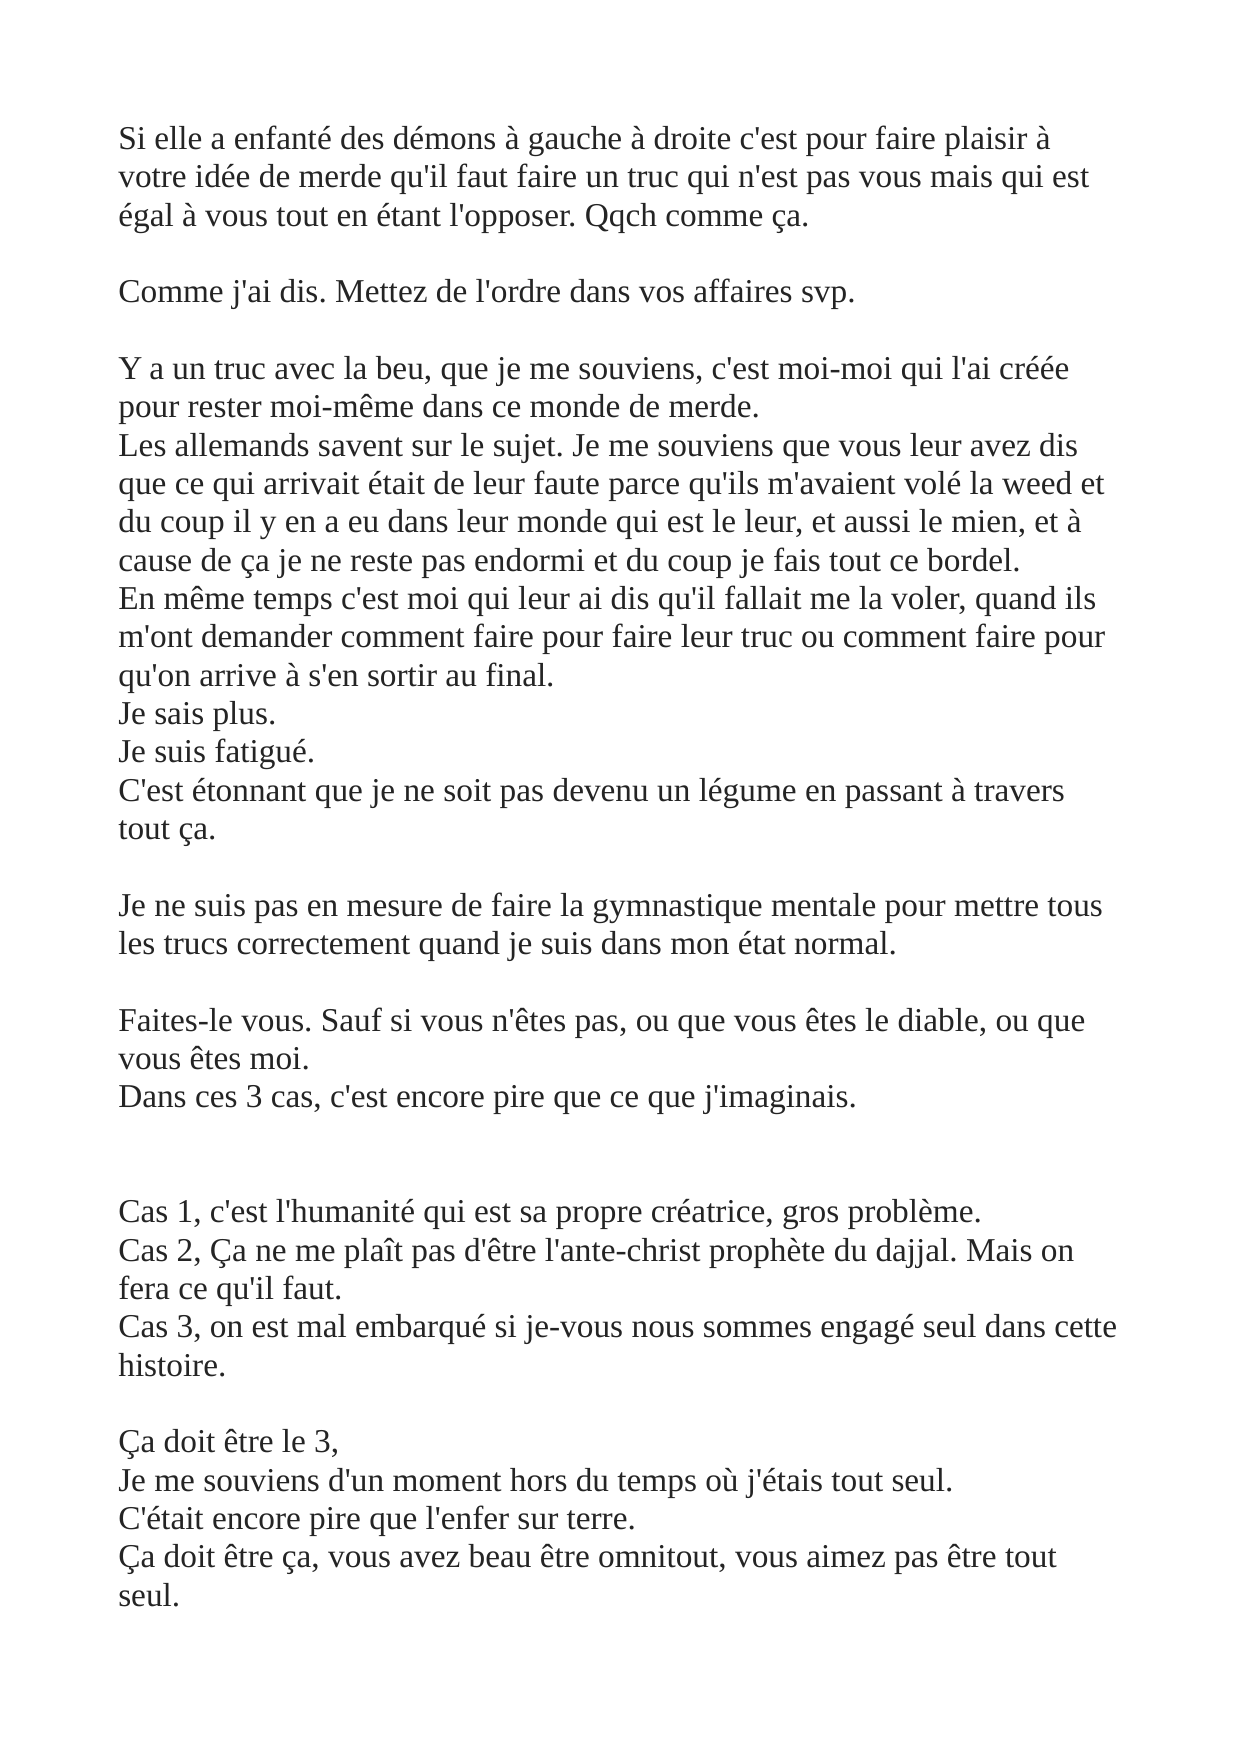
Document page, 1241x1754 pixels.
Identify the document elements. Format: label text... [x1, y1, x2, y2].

text Dans ces 3 cas, c'est encore pire que ce que j'imaginais. [118, 1076, 1122, 1115]
text Je me souviens d'un moment hors du temps où j'étais tout seul. [118, 1460, 1122, 1498]
text Y a un truc avec la beu, que je me souviens, c'est moi-moi qui l'ai créée pour rester moi-même dans ce monde de merde. [118, 348, 1122, 425]
text Cas 2, Ça ne me plaît pas d'être l'ante-christ prophète du dajjal. Mais on fera ce qu'il faut. [118, 1230, 1122, 1306]
text Faites-le vous. Sauf si vous n'êtes pas, ou que vous êtes le diable, ou que vous êtes moi. [118, 1000, 1122, 1076]
text En même temps c'est moi qui leur ai dis qu'il fallait me la voler, quand ils m'ont demander comment faire pour faire leur truc ou comment faire pour qu'on arrive à s'en sortir au final. [118, 578, 1122, 693]
text C'est étonnant que je ne soit pas devenu un légume en passant à travers tout ça. [118, 770, 1122, 846]
text Je suis fatigué. [118, 731, 1122, 770]
text Si elle a enfanté des démons à gauche à droite c'est pour faire plaisir à votre idée de merde qu'il faut faire un truc qui n'est pas vous mais qui est égal à vous tout en étant l'opposer. Qqch comme ça. [118, 118, 1122, 233]
text Je ne suis pas en mesure de faire la gymnastique mentale pour mettre tous les trucs correctement quand je suis dans mon état normal. [118, 885, 1122, 961]
text Ça doit être le 3, [118, 1421, 1122, 1460]
text Cas 1, c'est l'humanité qui est sa propre créatrice, gros problème. [118, 1191, 1122, 1230]
text Les allemands savent sur le sujet. Je me souviens que vous leur avez dis que ce qui arrivait était de leur faute parce qu'ils m'avaient volé la weed et du coup il y en a eu dans leur monde qui est le leur, et aussi le mien, et à cause de ça je ne reste pas endormi et du coup je fais tout ce bordel. [118, 425, 1122, 578]
text Cas 3, on est mal embarqué si je-vous nous sommes engagé seul dans cette histoire. [118, 1306, 1122, 1383]
text Ça doit être ça, vous avez beau être omnitout, vous aimez pas être tout seul. [118, 1536, 1122, 1613]
text C'était encore pire que l'enfer sur terre. [118, 1498, 1122, 1536]
text Comme j'ai dis. Mettez de l'ordre dans vos affaires svp. [118, 271, 1122, 310]
text Je sais plus. [118, 693, 1122, 731]
